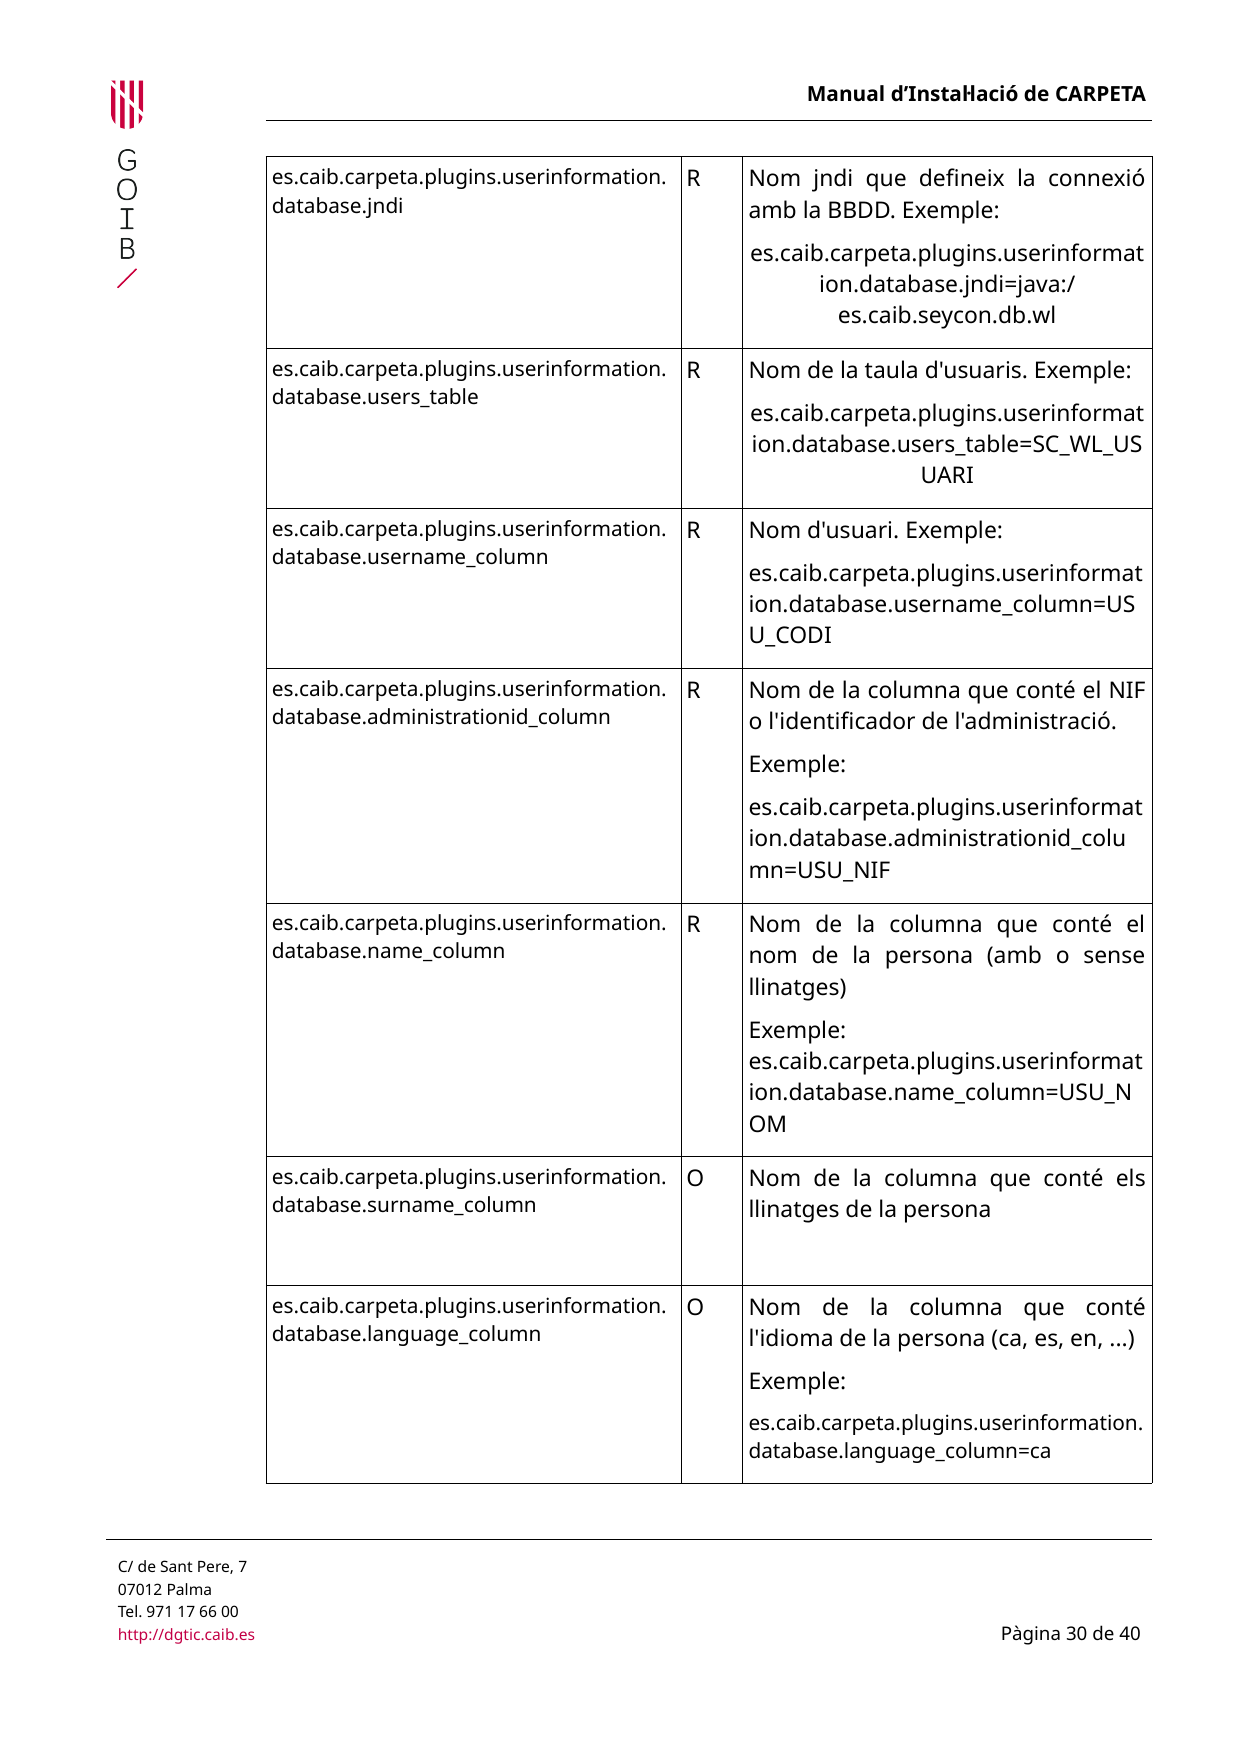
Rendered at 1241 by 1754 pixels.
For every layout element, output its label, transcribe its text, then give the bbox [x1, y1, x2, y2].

table_cell es.caib.carpeta.plugins.userinformation.database.administrationid_column [267, 669, 681, 902]
picture [82, 57, 172, 319]
table_cell Nom d'usuari. Exemple: es.caib.carpeta.plugins.userinformation.database.username_column=USU_CODI [743, 509, 1152, 668]
table_cell R [682, 904, 742, 1156]
table_cell Nom de la columna que conté el NIF o l'identificador de l'administració. Exemple: es.caib.carpeta.plugins.userinformation.database.administrationid_column=USU_NIF [743, 669, 1152, 902]
table_cell O [682, 1157, 742, 1285]
table_cell es.caib.carpeta.plugins.userinformation.database.users_table [267, 349, 681, 508]
table_cell es.caib.carpeta.plugins.userinformation.database.jndi [267, 157, 681, 348]
table_cell Nom de la columna que conté l'idioma de la persona (ca, es, en, ...) Exemple: es.caib.carpeta.plugins.userinformation.database.language_column=ca [743, 1286, 1152, 1483]
table_cell R [682, 669, 742, 902]
table_cell Nom de la columna que conté els llinatges de la persona [743, 1157, 1152, 1285]
table_cell es.caib.carpeta.plugins.userinformation.database.name_column [267, 904, 681, 1156]
table_cell es.caib.carpeta.plugins.userinformation.database.surname_column [267, 1157, 681, 1285]
table_cell Nom de la taula d'usuaris. Exemple: es.caib.carpeta.plugins.userinformation.database.users_table=SC_WL_USUARI [743, 349, 1152, 508]
table_cell es.caib.carpeta.plugins.userinformation.database.username_column [267, 509, 681, 668]
table_cell es.caib.carpeta.plugins.userinformation.database.language_column [267, 1286, 681, 1483]
table_cell Nom de la columna que conté el nom de la persona (amb o sense llinatges) Exemple: es.caib.carpeta.plugins.userinformation.database.name_column=USU_NOM [743, 904, 1152, 1156]
table_cell O [682, 1286, 742, 1483]
table_cell R [682, 349, 742, 508]
table_cell Nom jndi que defineix la connexió amb la BBDD. Exemple: es.caib.carpeta.plugins.userinformation.database.jndi=java:/es.caib.seycon.db.wl [743, 157, 1152, 348]
table_cell R [682, 157, 742, 348]
table_cell R [682, 509, 742, 668]
